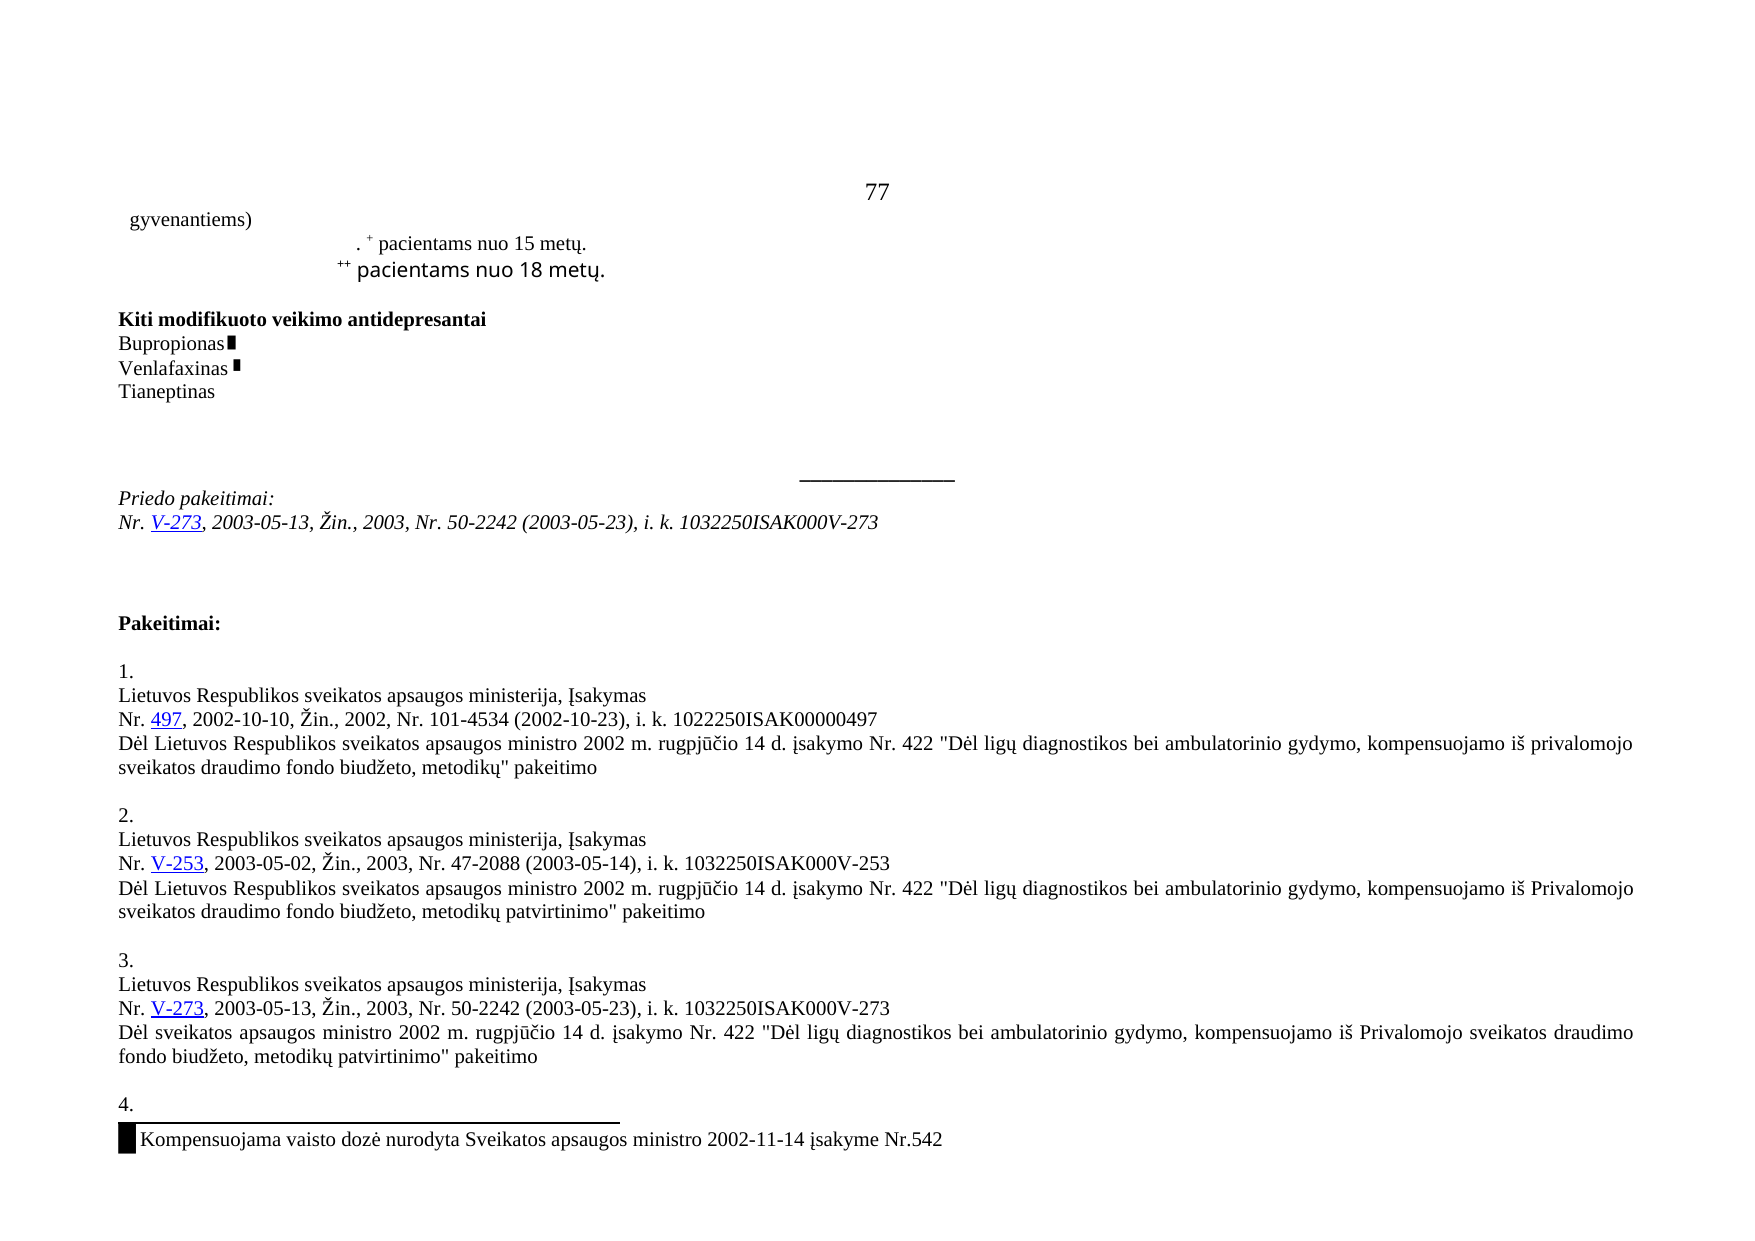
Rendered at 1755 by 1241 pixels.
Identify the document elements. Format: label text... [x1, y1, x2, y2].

text Dėl Lietuvos Respublikos sveikatos apsaugos ministro 2002 m. rugpjūčio 14 d. įsakymo Nr. 422 "Dėl ligų diagnostikos bei ambulatorinio gydymo, kompensuojamo iš Privalomojo sveikatos draudimo fondo biudžeto, metodikų patvirtinimo" pakeitimo [118, 875, 1636, 923]
text Lietuvos Respublikos sveikatos apsaugos ministerija, Įsakymas [118, 683, 1636, 707]
text Pakeitimai: [118, 611, 1636, 635]
text Venlafaxinas [118, 355, 1636, 379]
text Nr. V-273, 2003-05-13, Žin., 2003, Nr. 50-2242 (2003-05-23), i. k. 1032250ISAK000V-273 [118, 996, 1636, 1020]
text Kiti modifikuoto veikimo antidepresantai [118, 307, 1636, 331]
text Lietuvos Respublikos sveikatos apsaugos ministerija, Įsakymas [118, 827, 1636, 851]
text Tianeptinas [118, 379, 1636, 403]
text Nr. 497, 2002-10-10, Žin., 2002, Nr. 101-4534 (2002-10-23), i. k. 1022250ISAK00000497 [118, 707, 1636, 731]
text 3. [118, 948, 1636, 972]
text Kompensuojama vaisto dozė nurodyta Sveikatos apsaugos ministro 2002-11-14 įsakyme Nr.542 [136, 1123, 1636, 1152]
text Bupropionas █ [118, 331, 1636, 355]
text Lietuvos Respublikos sveikatos apsaugos ministerija, Įsakymas [118, 972, 1636, 996]
text Nr. V-253, 2003-05-02, Žin., 2003, Nr. 47-2088 (2003-05-14), i. k. 1032250ISAK000V-253 [118, 851, 1636, 875]
table_header gyvenantiems) . + pacientams nuo 15 metų. ++ pacientams nuo 18 metų. [118, 207, 824, 283]
text Nr. V-273, 2003-05-13, Žin., 2003, Nr. 50-2242 (2003-05-23), i. k. 1032250ISAK000V-273 [118, 510, 1636, 534]
text 2. [118, 803, 1636, 827]
text 4. [118, 1092, 1636, 1116]
text Dėl sveikatos apsaugos ministro 2002 m. rugpjūčio 14 d. įsakymo Nr. 422 "Dėl ligų diagnostikos bei ambulatorinio gydymo, kompensuojamo iš Privalomojo sveikatos draudimo fondo biudžeto, metodikų patvirtinimo" pakeitimo [118, 1020, 1636, 1068]
text ______________ [118, 452, 1636, 486]
text 1. [118, 659, 1636, 683]
text Dėl Lietuvos Respublikos sveikatos apsaugos ministro 2002 m. rugpjūčio 14 d. įsakymo Nr. 422 "Dėl ligų diagnostikos bei ambulatorinio gydymo, kompensuojamo iš privalomojo sveikatos draudimo fondo biudžeto, metodikų" pakeitimo [118, 731, 1636, 779]
text Priedo pakeitimai: [118, 486, 1636, 510]
